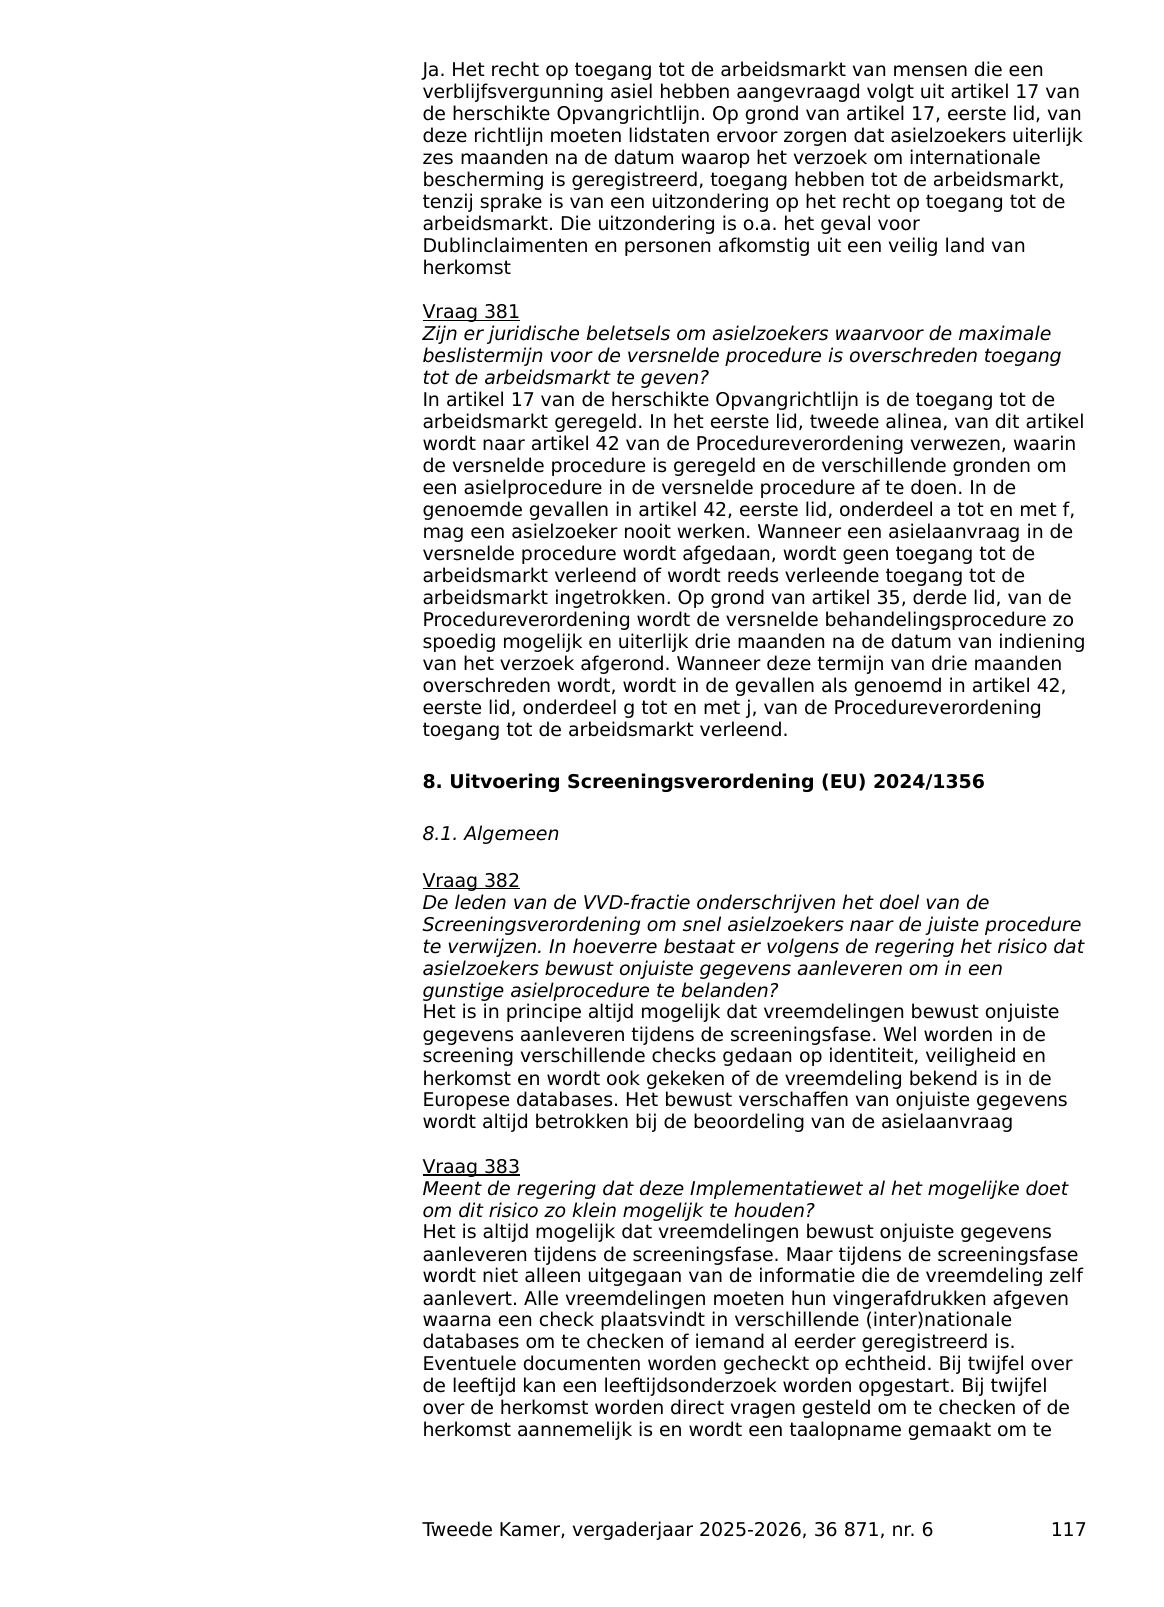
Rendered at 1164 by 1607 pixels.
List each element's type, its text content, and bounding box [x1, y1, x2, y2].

text Vraag 381 [422, 301, 1087, 323]
text De leden van de VVD-fractie onderschrijven het doel van de Screeningsverordening om snel asielzoekers naar de juiste procedure te verwijzen. In hoeverre bestaat er volgens de regering het risico dat asielzoekers bewust onjuiste gegevens aanleveren om in een gunstige asielprocedure te belanden? [422, 892, 1087, 1001]
text Meent de regering dat deze Implementatiewet al het mogelijke doet om dit risico zo klein mogelijk te houden? [422, 1177, 1087, 1221]
text Het is altijd mogelijk dat vreemdelingen bewust onjuiste gegevens aanleveren tijdens de screeningsfase. Maar tijdens de screeningsfase wordt niet alleen uitgegaan van de informatie die de vreemdeling zelf aanlevert. Alle vreemdelingen moeten hun vingerafdrukken afgeven waarna een check plaatsvindt in verschillende (inter)nationale databases om te checken of iemand al eerder geregistreerd is. Eventuele documenten worden gecheckt op echtheid. Bij twijfel over de leeftijd kan een leeftijdsonderzoek worden opgestart. Bij twijfel over de herkomst worden direct vragen gesteld om te checken of de herkomst aannemelijk is en wordt een taalopname gemaakt om te [422, 1221, 1087, 1441]
text Vraag 382 [422, 869, 1087, 892]
text Ja. Het recht op toegang tot de arbeidsmarkt van mensen die een verblijfsvergunning asiel hebben aangevraagd volgt uit artikel 17 van de herschikte Opvangrichtlijn. Op grond van artikel 17, eerste lid, van deze richtlijn moeten lidstaten ervoor zorgen dat asielzoekers uiterlijk zes maanden na de datum waarop het verzoek om internationale bescherming is geregistreerd, toegang hebben tot de arbeidsmarkt, tenzij sprake is van een uitzondering op het recht op toegang tot de arbeidsmarkt. Die uitzondering is o.a. het geval voor Dublinclaimenten en personen afkomstig uit een veilig land van herkomst [422, 59, 1087, 279]
text In artikel 17 van de herschikte Opvangrichtlijn is de toegang tot de arbeidsmarkt geregeld. In het eerste lid, tweede alinea, van dit artikel wordt naar artikel 42 van de Procedureverordening verwezen, waarin de versnelde procedure is geregeld en de verschillende gronden om een asielprocedure in de versnelde procedure af te doen. In de genoemde gevallen in artikel 42, eerste lid, onderdeel a tot en met f, mag een asielzoeker nooit werken. Wanneer een asielaanvraag in de versnelde procedure wordt afgedaan, wordt geen toegang tot de arbeidsmarkt verleend of wordt reeds verleende toegang tot de arbeidsmarkt ingetrokken. Op grond van artikel 35, derde lid, van de Procedureverordening wordt de versnelde behandelingsprocedure zo spoedig mogelijk en uiterlijk drie maanden na de datum van indiening van het verzoek afgerond. Wanneer deze termijn van drie maanden overschreden wordt, wordt in de gevallen als genoemd in artikel 42, eerste lid, onderdeel g tot en met j, van de Procedureverordening toegang tot de arbeidsmarkt verleend. [422, 389, 1087, 741]
subtitle 8.1. Algemeen [422, 823, 1087, 844]
text Het is in principe altijd mogelijk dat vreemdelingen bewust onjuiste gegevens aanleveren tijdens de screeningsfase. Wel worden in de screening verschillende checks gedaan op identiteit, veiligheid en herkomst en wordt ook gekeken of de vreemdeling bekend is in de Europese databases. Het bewust verschaffen van onjuiste gegevens wordt altijd betrokken bij de beoordeling van de asielaanvraag [422, 1001, 1087, 1133]
subtitle 8. Uitvoering Screeningsverordening (EU) 2024/1356 [422, 771, 1087, 793]
text Zijn er juridische beletsels om asielzoekers waarvoor de maximale beslistermijn voor de versnelde procedure is overschreden toegang tot de arbeidsmarkt te geven? [422, 323, 1087, 389]
text Vraag 383 [422, 1156, 1087, 1177]
